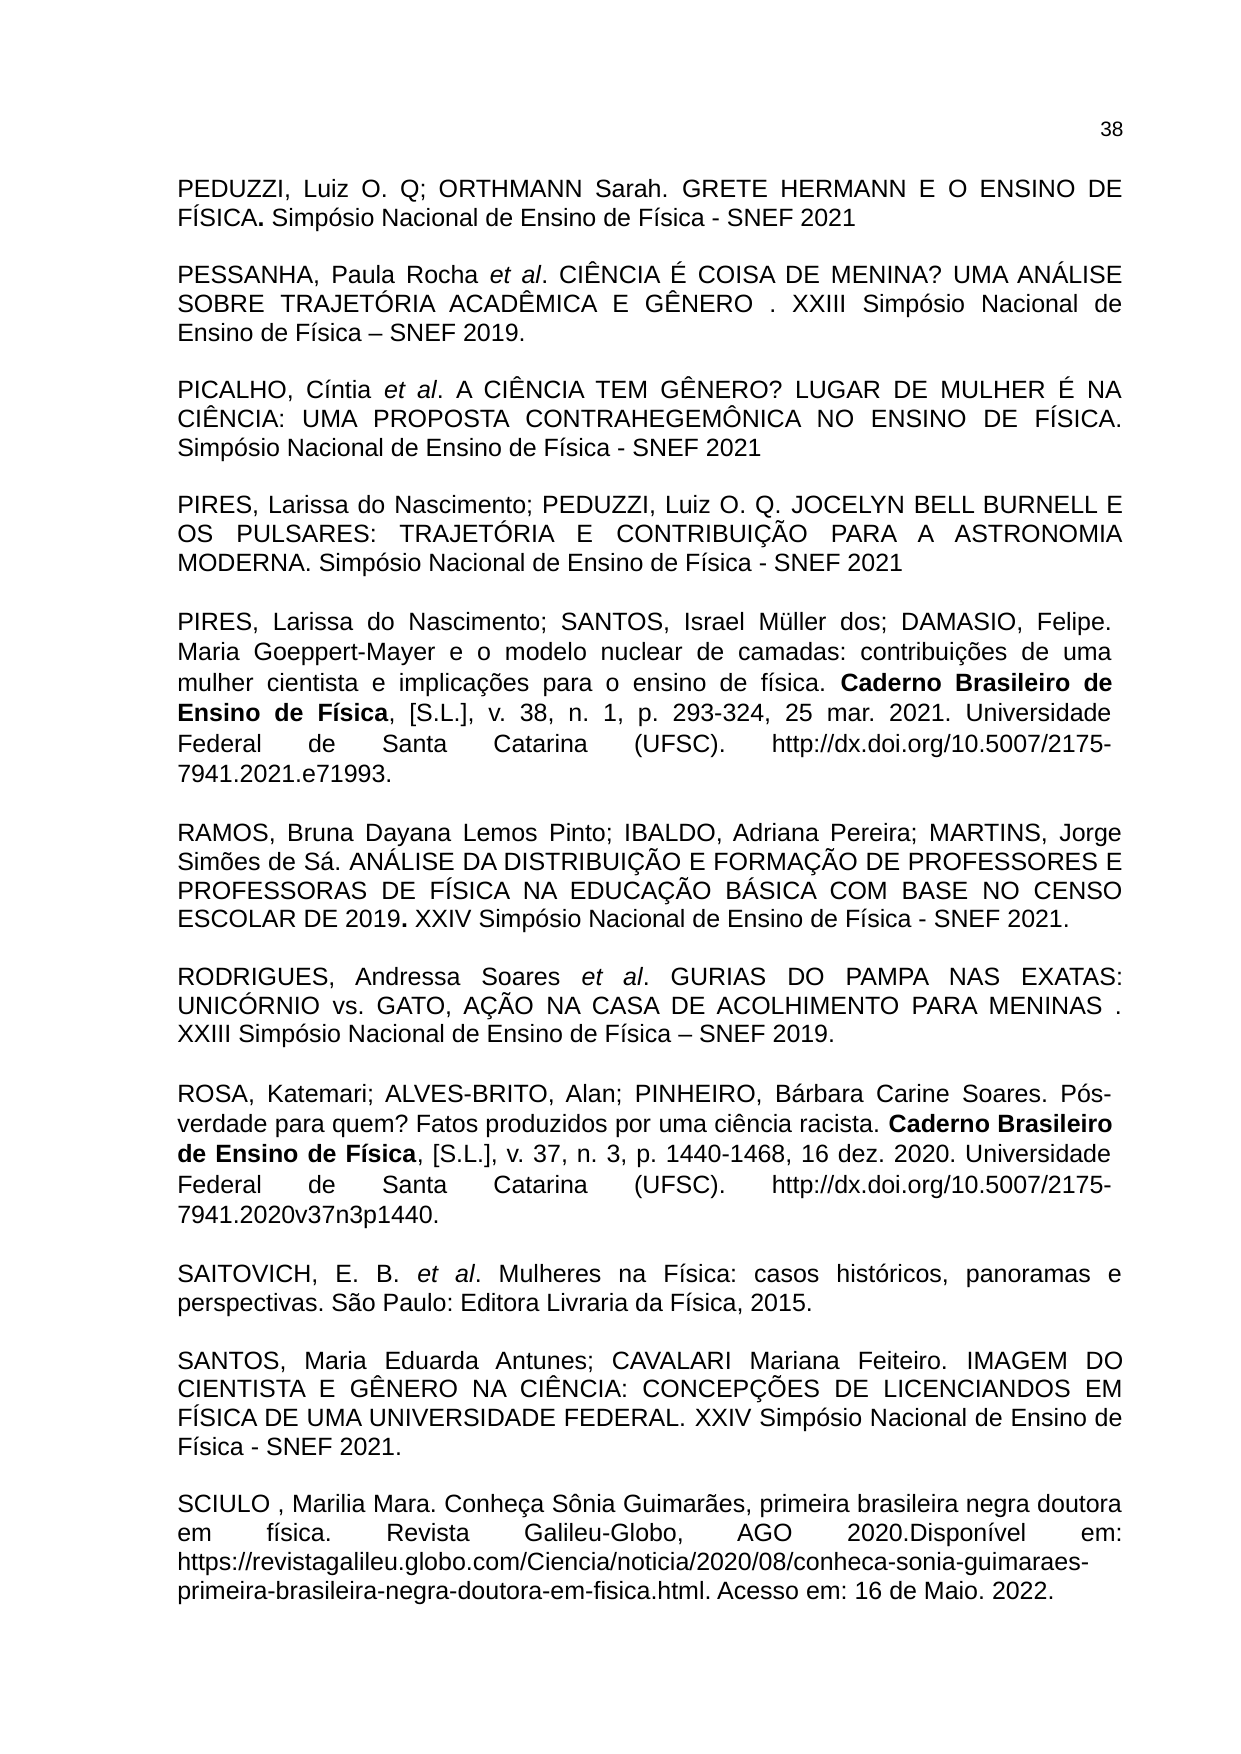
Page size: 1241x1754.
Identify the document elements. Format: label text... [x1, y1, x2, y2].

text PESSANHA, Paula Rocha et al. CIÊNCIA É COISA DE MENINA? UMA ANÁLISE SOBRE TRAJETÓRIA ACADÊMICA E GÊNERO . XXIII Simpósio Nacional de Ensino de Física – SNEF 2019. [177, 260, 1123, 347]
text PEDUZZI, Luiz O. Q; ORTHMANN Sarah. GRETE HERMANN E O ENSINO DE FÍSICA. Simpósio Nacional de Ensino de Física - SNEF 2021 [177, 174, 1123, 232]
text SANTOS, Maria Eduarda Antunes; CAVALARI Mariana Feiteiro. IMAGEM DO CIENTISTA E GÊNERO NA CIÊNCIA: CONCEPÇÕES DE LICENCIANDOS EM FÍSICA DE UMA UNIVERSIDADE FEDERAL. XXIV Simpósio Nacional de Ensino de Física - SNEF 2021. [177, 1346, 1123, 1461]
text SAITOVICH, E. B. et al. Mulheres na Física: casos históricos, panoramas e perspectivas. São Paulo: Editora Livraria da Física, 2015. [177, 1259, 1123, 1317]
text PIRES, Larissa do Nascimento; SANTOS, Israel Müller dos; DAMASIO, Felipe. Maria Goeppert-Mayer e o modelo nuclear de camadas: contribuições de uma mulher cientista e implicações para o ensino de física. Caderno Brasileiro de Ensino de Física, [S.L.], v. 38, n. 1, p. 293-324, 25 mar. 2021. Universidade Federal de Santa Catarina (UFSC). http://dx.doi.org/10.5007/2175-7941.2021.e71993. [177, 607, 1113, 788]
text RODRIGUES, Andressa Soares et al. GURIAS DO PAMPA NAS EXATAS: UNICÓRNIO vs. GATO, AÇÃO NA CASA DE ACOLHIMENTO PARA MENINAS . XXIII Simpósio Nacional de Ensino de Física – SNEF 2019. [177, 962, 1123, 1048]
text RAMOS, Bruna Dayana Lemos Pinto; IBALDO, Adriana Pereira; MARTINS, Jorge Simões de Sá. ANÁLISE DA DISTRIBUIÇÃO E FORMAÇÃO DE PROFESSORES E PROFESSORAS DE FÍSICA NA EDUCAÇÃO BÁSICA COM BASE NO CENSO ESCOLAR DE 2019. XXIV Simpósio Nacional de Ensino de Física - SNEF 2021. [177, 818, 1123, 933]
text ROSA, Katemari; ALVES-BRITO, Alan; PINHEIRO, Bárbara Carine Soares. Pós-verdade para quem? Fatos produzidos por uma ciência racista. Caderno Brasileiro de Ensino de Física, [S.L.], v. 37, n. 3, p. 1440-1468, 16 dez. 2020. Universidade Federal de Santa Catarina (UFSC). http://dx.doi.org/10.5007/2175-7941.2020v37n3p1440. [177, 1079, 1113, 1229]
text PICALHO, Cíntia et al. A CIÊNCIA TEM GÊNERO? LUGAR DE MULHER É NA CIÊNCIA: UMA PROPOSTA CONTRAHEGEMÔNICA NO ENSINO DE FÍSICA. Simpósio Nacional de Ensino de Física - SNEF 2021 [177, 375, 1123, 462]
text PIRES, Larissa do Nascimento; PEDUZZI, Luiz O. Q. JOCELYN BELL BURNELL E OS PULSARES: TRAJETÓRIA E CONTRIBUIÇÃO PARA A ASTRONOMIA MODERNA. Simpósio Nacional de Ensino de Física - SNEF 2021 [177, 490, 1123, 577]
text SCIULO , Marilia Mara. Conheça Sônia Guimarães, primeira brasileira negra doutora em física. Revista Galileu-Globo, AGO 2020.Disponível em: https://revistagalileu.globo.com/Ciencia/noticia/2020/08/conheca-sonia-guimaraes-primeira-brasileira-negra-doutora-em-fisica.html. Acesso em: 16 de Maio. 2022. [177, 1489, 1123, 1604]
